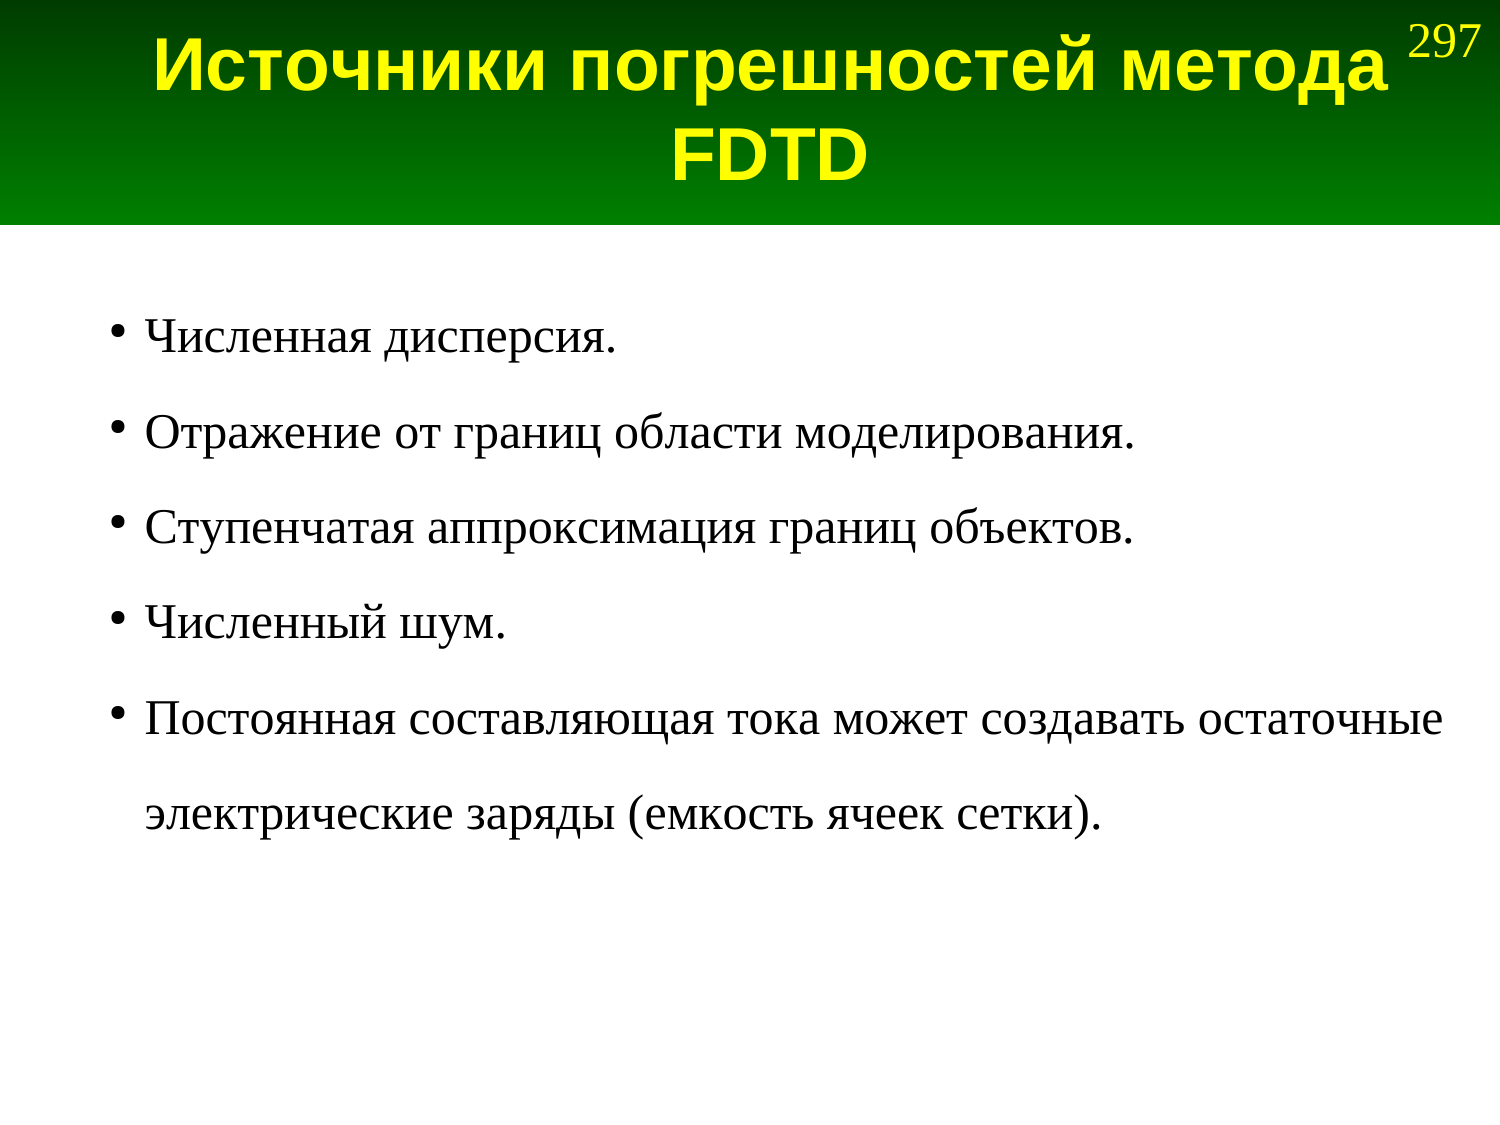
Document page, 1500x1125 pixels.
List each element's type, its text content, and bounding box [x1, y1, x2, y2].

title Источники погрешностей метода FDTD [100, 7, 1441, 204]
text_box Численная дисперсия. Отражение от границ области моделирования. Ступенчатая аппроксимация границ объектов. Численный шум. Постоянная составляющая тока может создавать остаточные электрические заряды (емкость ячеек сетки). [94, 295, 1460, 848]
